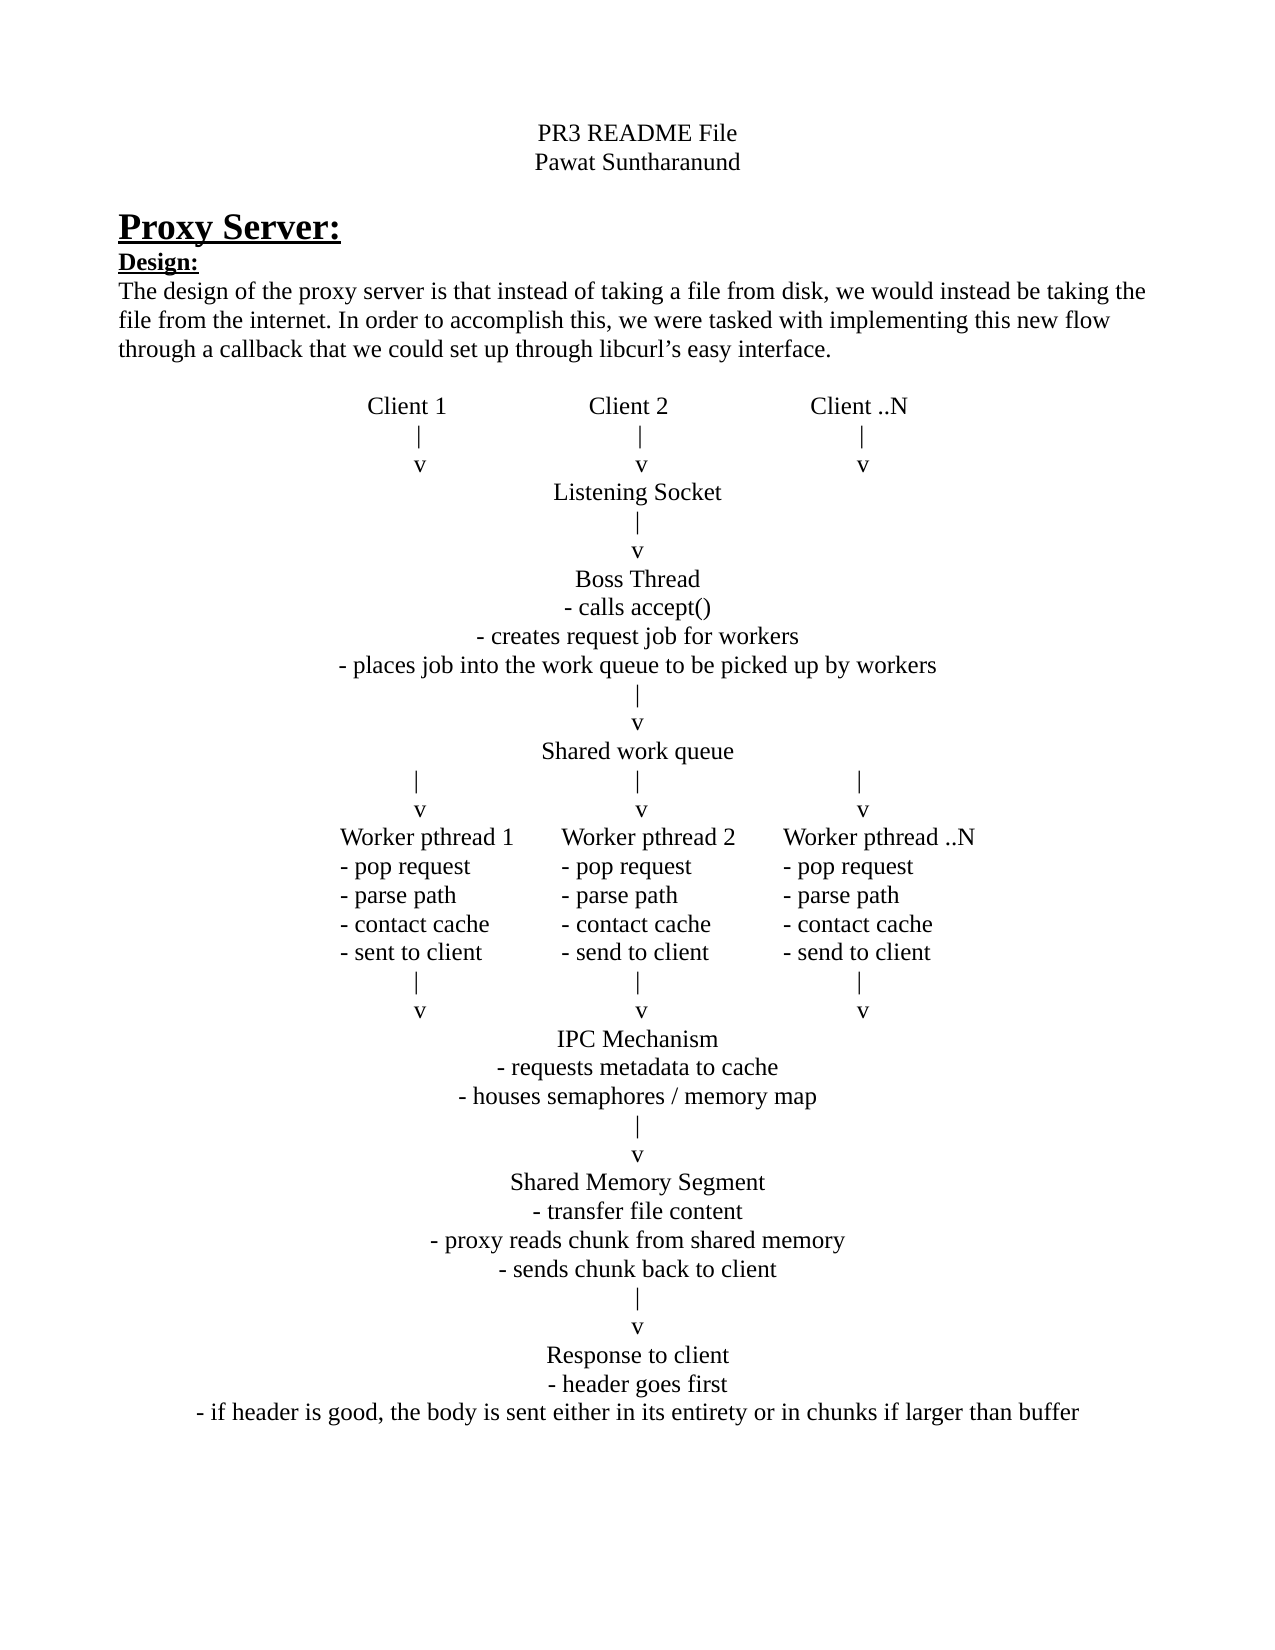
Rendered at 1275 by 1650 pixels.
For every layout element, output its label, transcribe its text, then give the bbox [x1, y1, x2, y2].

text Proxy Server: [118, 204, 1157, 247]
text - houses semaphores / memory map [118, 1081, 1157, 1110]
text Pawat Suntharanund [118, 147, 1157, 176]
text v [118, 1311, 1157, 1340]
text Client 1 Client 2 Client ..N [118, 391, 1157, 420]
text | | | [118, 765, 1157, 794]
text Shared work queue [118, 736, 1157, 765]
text Boss Thread [118, 564, 1157, 592]
text - header goes first [118, 1369, 1157, 1397]
text | [118, 506, 1157, 535]
text | [118, 679, 1157, 707]
text IPC Mechanism [118, 1024, 1157, 1052]
text The design of the proxy server is that instead of taking a file from disk, we would instead be taking the file from the internet. In order to accomplish this, we were tasked with implementing this new flow through a callback that we could set up through libcurl’s easy interface. [118, 276, 1157, 362]
text v [118, 707, 1157, 736]
text Design: [118, 247, 1157, 276]
text Listening Socket [118, 477, 1157, 506]
text v v v [118, 995, 1157, 1024]
text Worker pthread 1 Worker pthread 2 Worker pthread ..N [118, 822, 1157, 851]
text - parse path - parse path - parse path [118, 880, 1157, 909]
text v v v [118, 794, 1157, 822]
text | | | [118, 966, 1157, 995]
text - sends chunk back to client [118, 1254, 1157, 1282]
text v [118, 1139, 1157, 1167]
text PR3 README File [118, 118, 1157, 147]
text v v v [118, 449, 1157, 477]
text - creates request job for workers [118, 621, 1157, 650]
text | | | [118, 420, 1157, 449]
text | [118, 1110, 1157, 1139]
text | [118, 1282, 1157, 1311]
text - sent to client - send to client - send to client [118, 937, 1157, 966]
text - if header is good, the body is sent either in its entirety or in chunks if larger than buffer [118, 1397, 1157, 1426]
text - pop request - pop request - pop request [118, 851, 1157, 880]
text - contact cache - contact cache - contact cache [118, 909, 1157, 937]
text - calls accept() [118, 592, 1157, 621]
text - proxy reads chunk from shared memory [118, 1225, 1157, 1254]
text Response to client [118, 1340, 1157, 1369]
text - transfer file content [118, 1196, 1157, 1225]
text - places job into the work queue to be picked up by workers [118, 650, 1157, 679]
text Shared Memory Segment [118, 1167, 1157, 1196]
text v [118, 535, 1157, 564]
text - requests metadata to cache [118, 1052, 1157, 1081]
